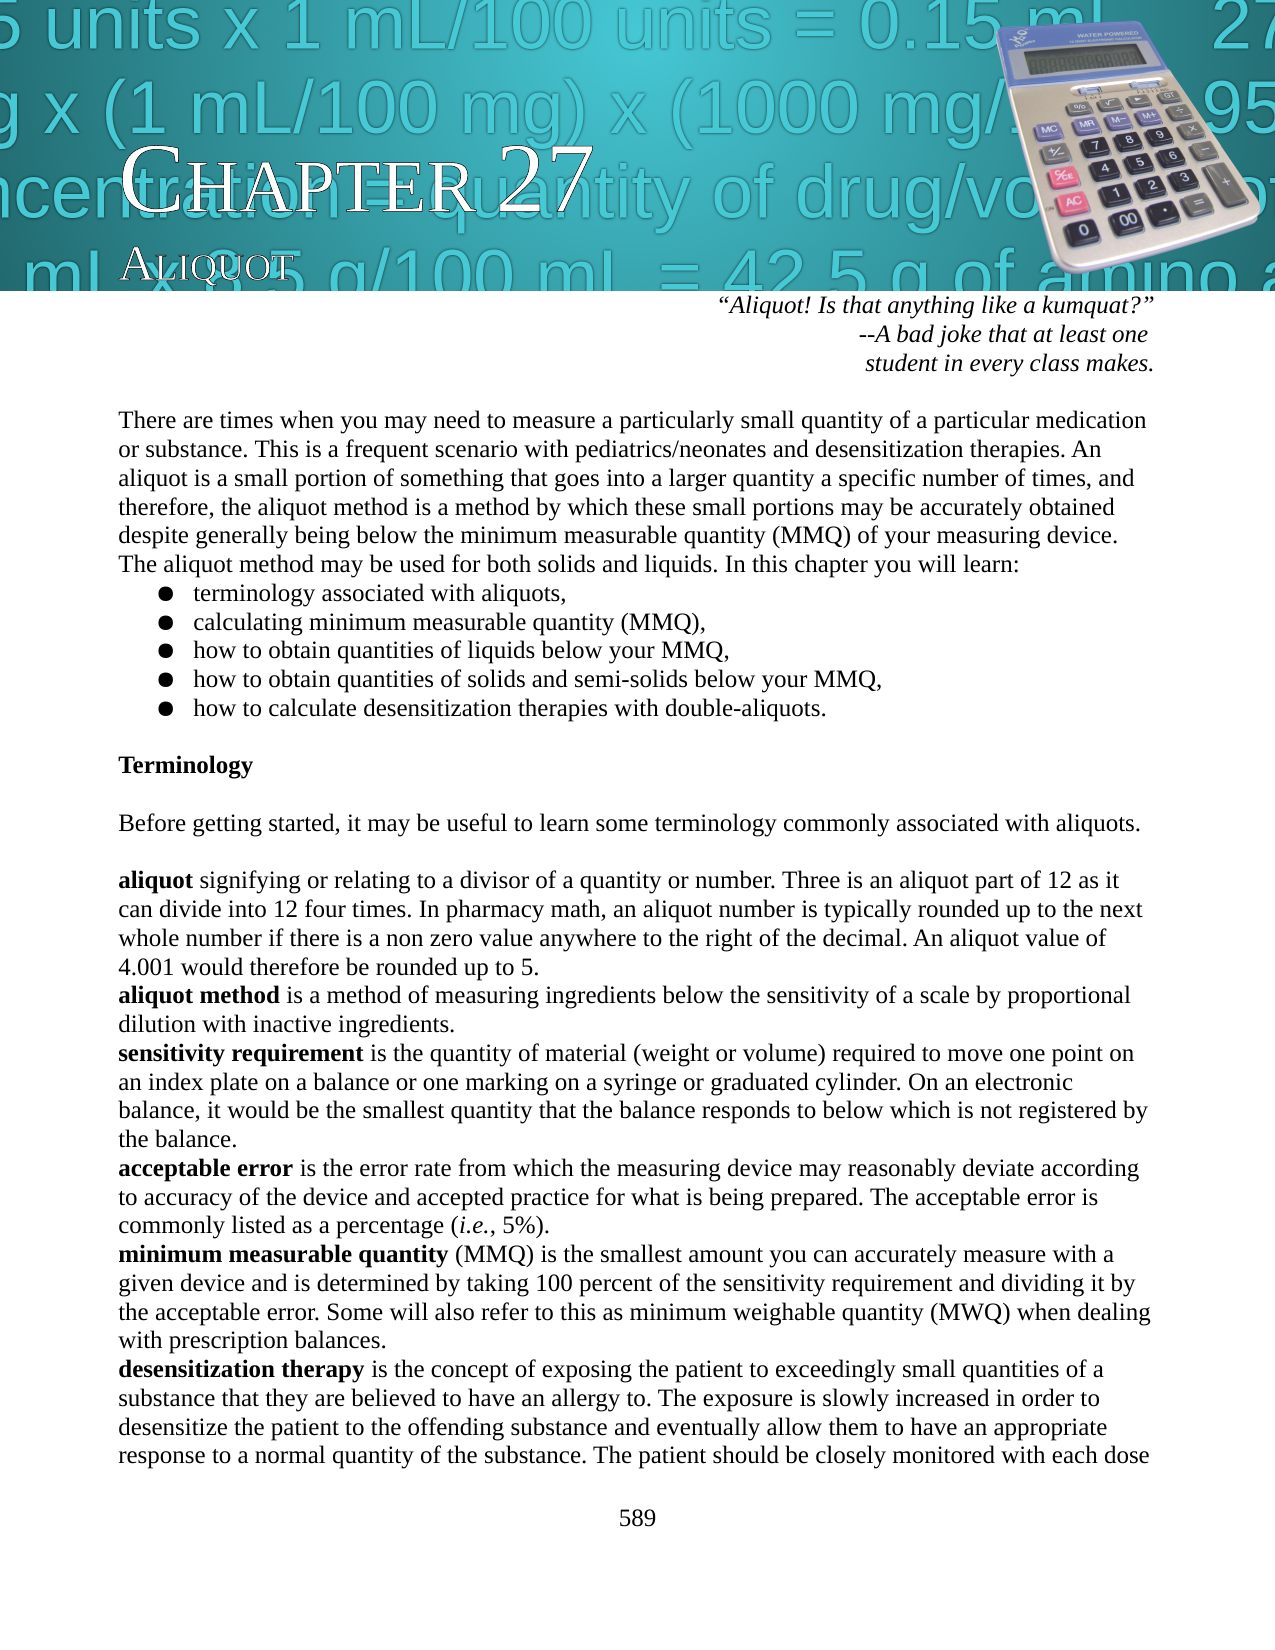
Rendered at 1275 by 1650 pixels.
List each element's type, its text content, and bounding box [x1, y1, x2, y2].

list terminology associated with aliquots, [156, 578, 1157, 607]
list how to calculate desensitization therapies with double-aliquots. [156, 693, 1157, 722]
text student in every class makes. [118, 348, 1157, 377]
text sensitivity requirement is the quantity of material (weight or volume) required to move one point on an index plate on a balance or one marking on a syringe or graduated cylinder. On an electronic balance, it would be the smallest quantity that the balance responds to below which is not registered by the balance. [118, 1038, 1157, 1153]
text Terminology [118, 751, 1157, 779]
text --A bad joke that at least one [118, 319, 1157, 348]
text aliquot method is a method of measuring ingredients below the sensitivity of a scale by proportional dilution with inactive ingredients. [118, 981, 1157, 1038]
text Before getting started, it may be useful to learn some terminology commonly associated with aliquots. [118, 808, 1157, 837]
list how to obtain quantities of liquids below your MMQ, [156, 636, 1157, 664]
text There are times when you may need to measure a particularly small quantity of a particular medication or substance. This is a frequent scenario with pediatrics/neonates and desensitization therapies. An aliquot is a small portion of something that goes into a larger quantity a specific number of times, and therefore, the aliquot method is a method by which these small portions may be accurately obtained despite generally being below the minimum measurable quantity (MMQ) of your measuring device. The aliquot method may be used for both solids and liquids. In this chapter you will learn: [118, 406, 1157, 578]
text “Aliquot! Is that anything like a kumquat?” [118, 291, 1157, 319]
list calculating minimum measurable quantity (MMQ), [156, 607, 1157, 636]
picture [0, 0, 1275, 291]
text aliquot signifying or relating to a divisor of a quantity or number. Three is an aliquot part of 12 as it can divide into 12 four times. In pharmacy math, an aliquot number is typically rounded up to the next whole number if there is a non zero value anywhere to the right of the decimal. An aliquot value of 4.001 would therefore be rounded up to 5. [118, 866, 1157, 981]
text desensitization therapy is the concept of exposing the patient to exceedingly small quantities of a substance that they are believed to have an allergy to. The exposure is slowly increased in order to desensitize the patient to the offending substance and eventually allow them to have an appropriate response to a normal quantity of the substance. The patient should be closely monitored with each dose [118, 1354, 1157, 1469]
text minimum measurable quantity (MMQ) is the smallest amount you can accurately measure with a given device and is determined by taking 100 percent of the sensitivity requirement and dividing it by the acceptable error. Some will also refer to this as minimum weighable quantity (MWQ) when dealing with prescription balances. [118, 1239, 1157, 1354]
text acceptable error is the error rate from which the measuring device may reasonably deviate according to accuracy of the device and accepted practice for what is being prepared. The acceptable error is commonly listed as a percentage (i.e., 5%). [118, 1153, 1157, 1239]
list how to obtain quantities of solids and semi-solids below your MMQ, [156, 664, 1157, 693]
